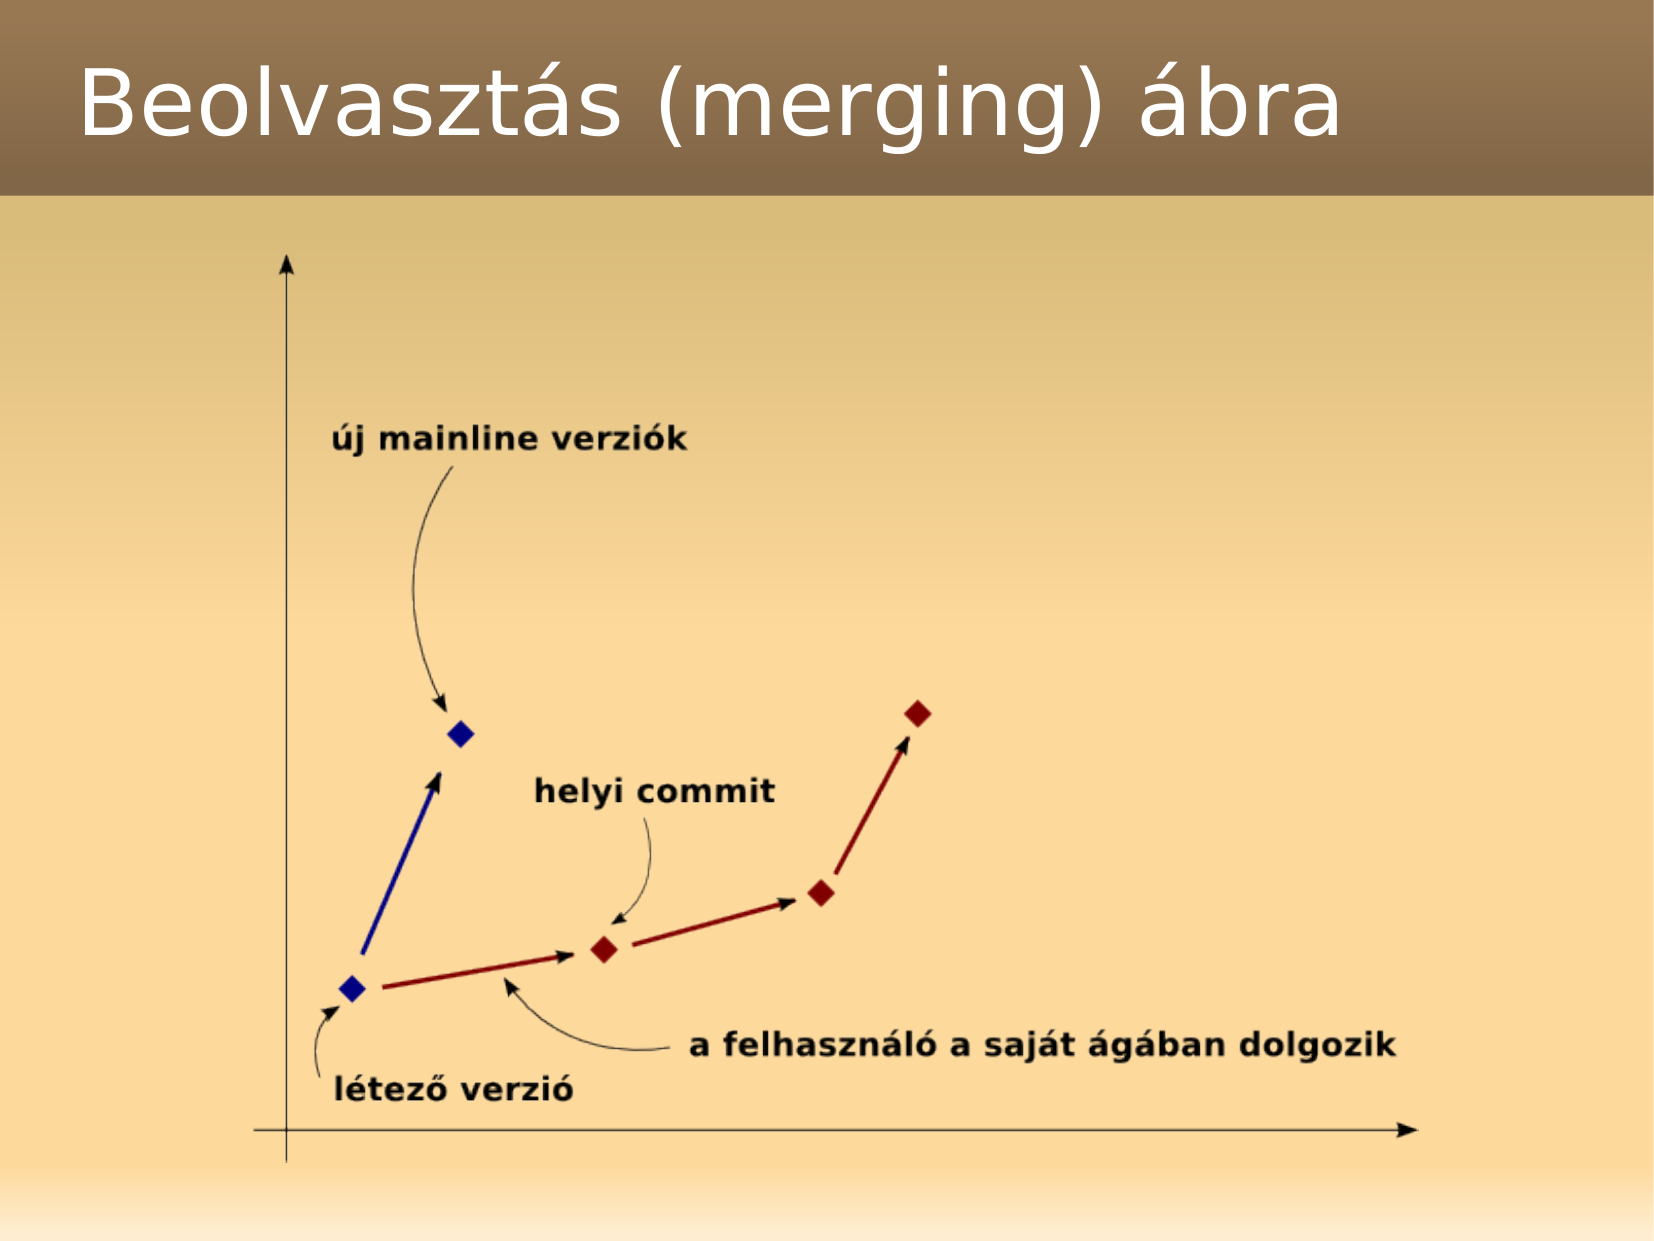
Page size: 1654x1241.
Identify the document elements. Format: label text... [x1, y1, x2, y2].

title Beolvasztás (merging) ábra [76, 0, 1565, 208]
picture [0, 0, 1654, 1241]
